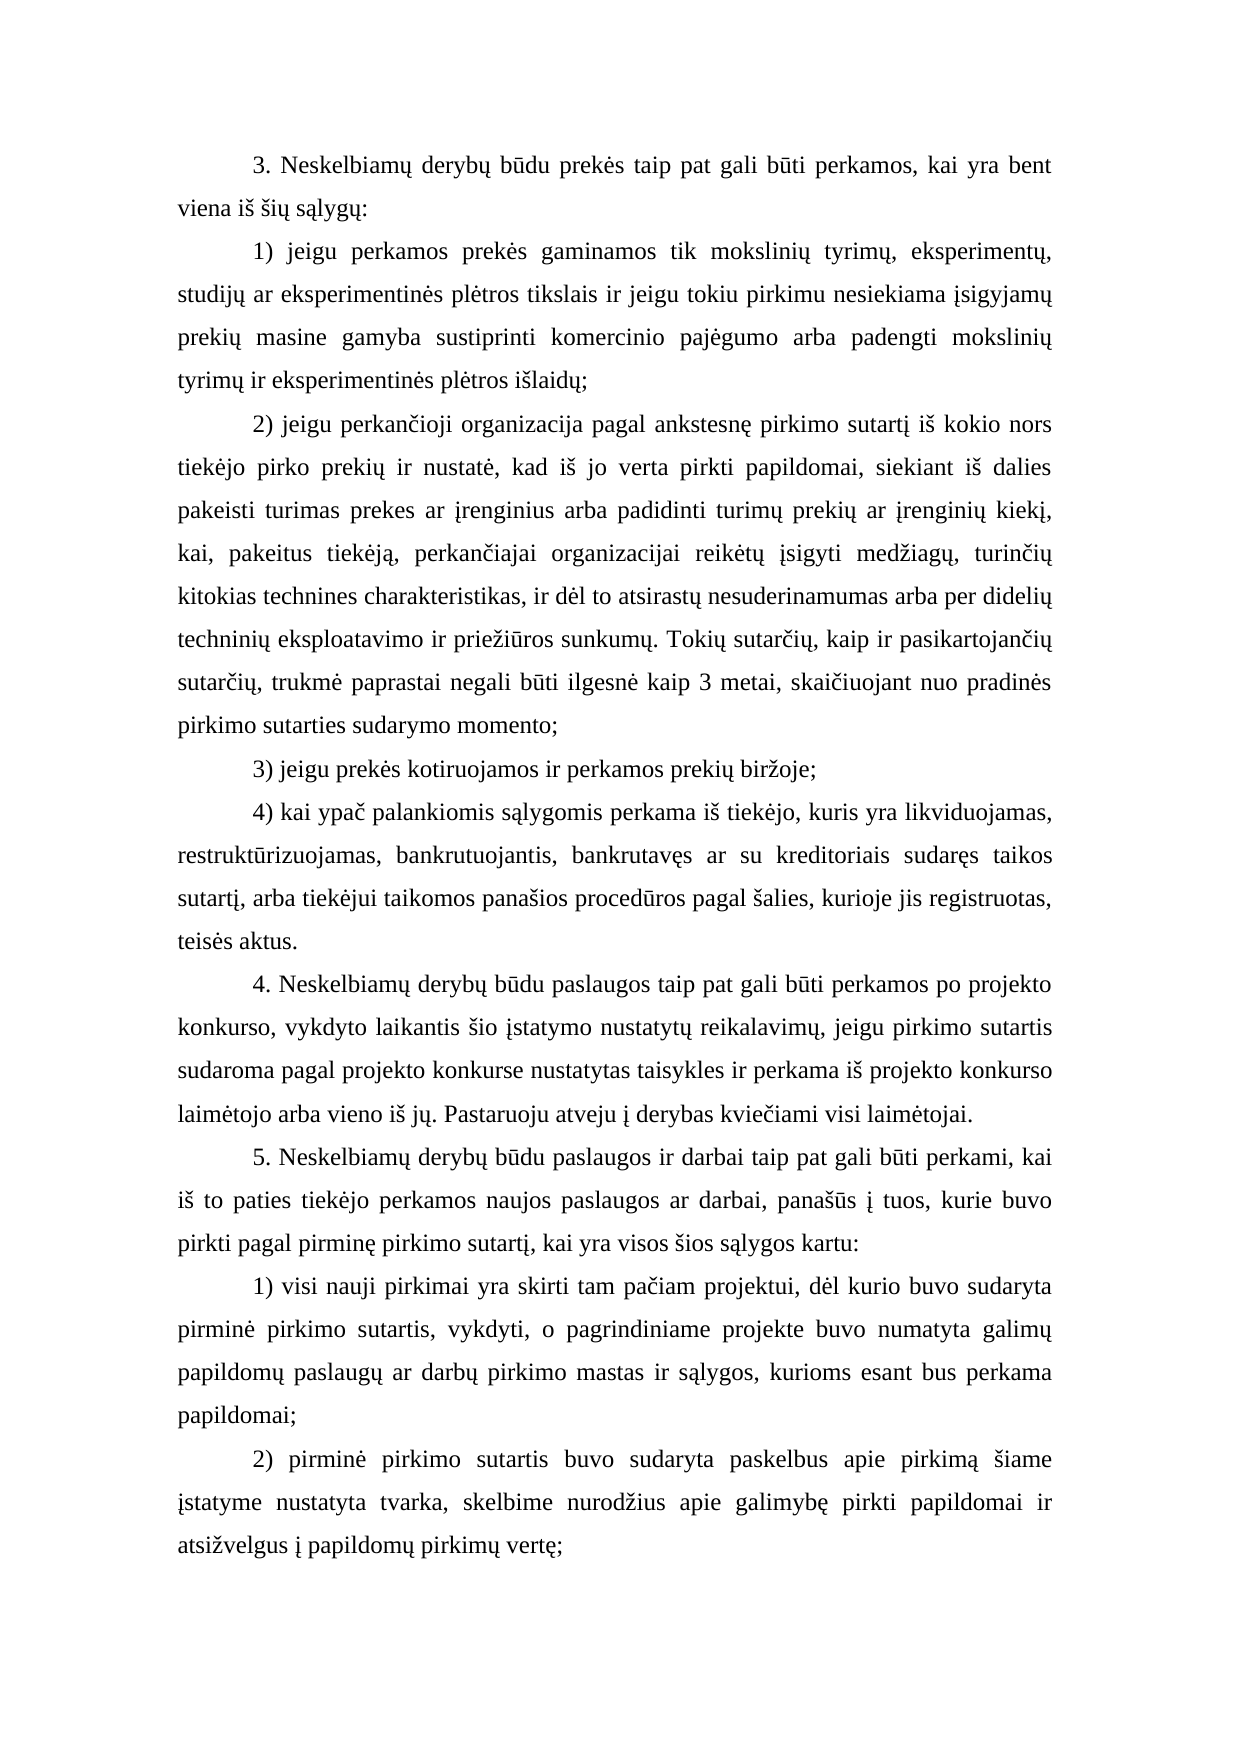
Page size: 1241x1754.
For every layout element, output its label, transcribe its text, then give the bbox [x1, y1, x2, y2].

text 2) pirminė pirkimo sutartis buvo sudaryta paskelbus apie pirkimą šiame įstatyme nustatyta tvarka, skelbime nurodžius apie galimybę pirkti papildomai ir atsižvelgus į papildomų pirkimų vertę; [177, 1444, 1053, 1559]
text 1) visi nauji pirkimai yra skirti tam pačiam projektui, dėl kurio buvo sudaryta pirminė pirkimo sutartis, vykdyti, o pagrindiniame projekte buvo numatyta galimų papildomų paslaugų ar darbų pirkimo mastas ir sąlygos, kurioms esant bus perkama papildomai; [177, 1271, 1053, 1429]
text 4. Neskelbiamų derybų būdu paslaugos taip pat gali būti perkamos po projekto konkurso, vykdyto laikantis šio įstatymo nustatytų reikalavimų, jeigu pirkimo sutartis sudaroma pagal projekto konkurse nustatytas taisykles ir perkama iš projekto konkurso laimėtojo arba vieno iš jų. Pastaruoju atveju į derybas kviečiami visi laimėtojai. [177, 969, 1053, 1127]
text 5. Neskelbiamų derybų būdu paslaugos ir darbai taip pat gali būti perkami, kai iš to paties tiekėjo perkamos naujos paslaugos ar darbai, panašūs į tuos, kurie buvo pirkti pagal pirminę pirkimo sutartį, kai yra visos šios sąlygos kartu: [177, 1142, 1053, 1257]
text 2) jeigu perkančioji organizacija pagal ankstesnę pirkimo sutartį iš kokio nors tiekėjo pirko prekių ir nustatė, kad iš jo verta pirkti papildomai, siekiant iš dalies pakeisti turimas prekes ar įrenginius arba padidinti turimų prekių ar įrenginių kiekį, kai, pakeitus tiekėją, perkančiajai organizacijai reikėtų įsigyti medžiagų, turinčių kitokias technines charakteristikas, ir dėl to atsirastų nesuderinamumas arba per didelių techninių eksploatavimo ir priežiūros sunkumų. Tokių sutarčių, kaip ir pasikartojančių sutarčių, trukmė paprastai negali būti ilgesnė kaip 3 metai, skaičiuojant nuo pradinės pirkimo sutarties sudarymo momento; [177, 409, 1053, 739]
text 1) jeigu perkamos prekės gaminamos tik mokslinių tyrimų, eksperimentų, studijų ar eksperimentinės plėtros tikslais ir jeigu tokiu pirkimu nesiekiama įsigyjamų prekių masine gamyba sustiprinti komercinio pajėgumo arba padengti mokslinių tyrimų ir eksperimentinės plėtros išlaidų; [177, 236, 1053, 394]
text 4) kai ypač palankiomis sąlygomis perkama iš tiekėjo, kuris yra likviduojamas, restruktūrizuojamas, bankrutuojantis, bankrutavęs ar su kreditoriais sudaręs taikos sutartį, arba tiekėjui taikomos panašios procedūros pagal šalies, kurioje jis registruotas, teisės aktus. [177, 797, 1053, 955]
text 3. Neskelbiamų derybų būdu prekės taip pat gali būti perkamos, kai yra bent viena iš šių sąlygų: [177, 150, 1053, 222]
text 3) jeigu prekės kotiruojamos ir perkamos prekių biržoje; [177, 754, 1053, 782]
